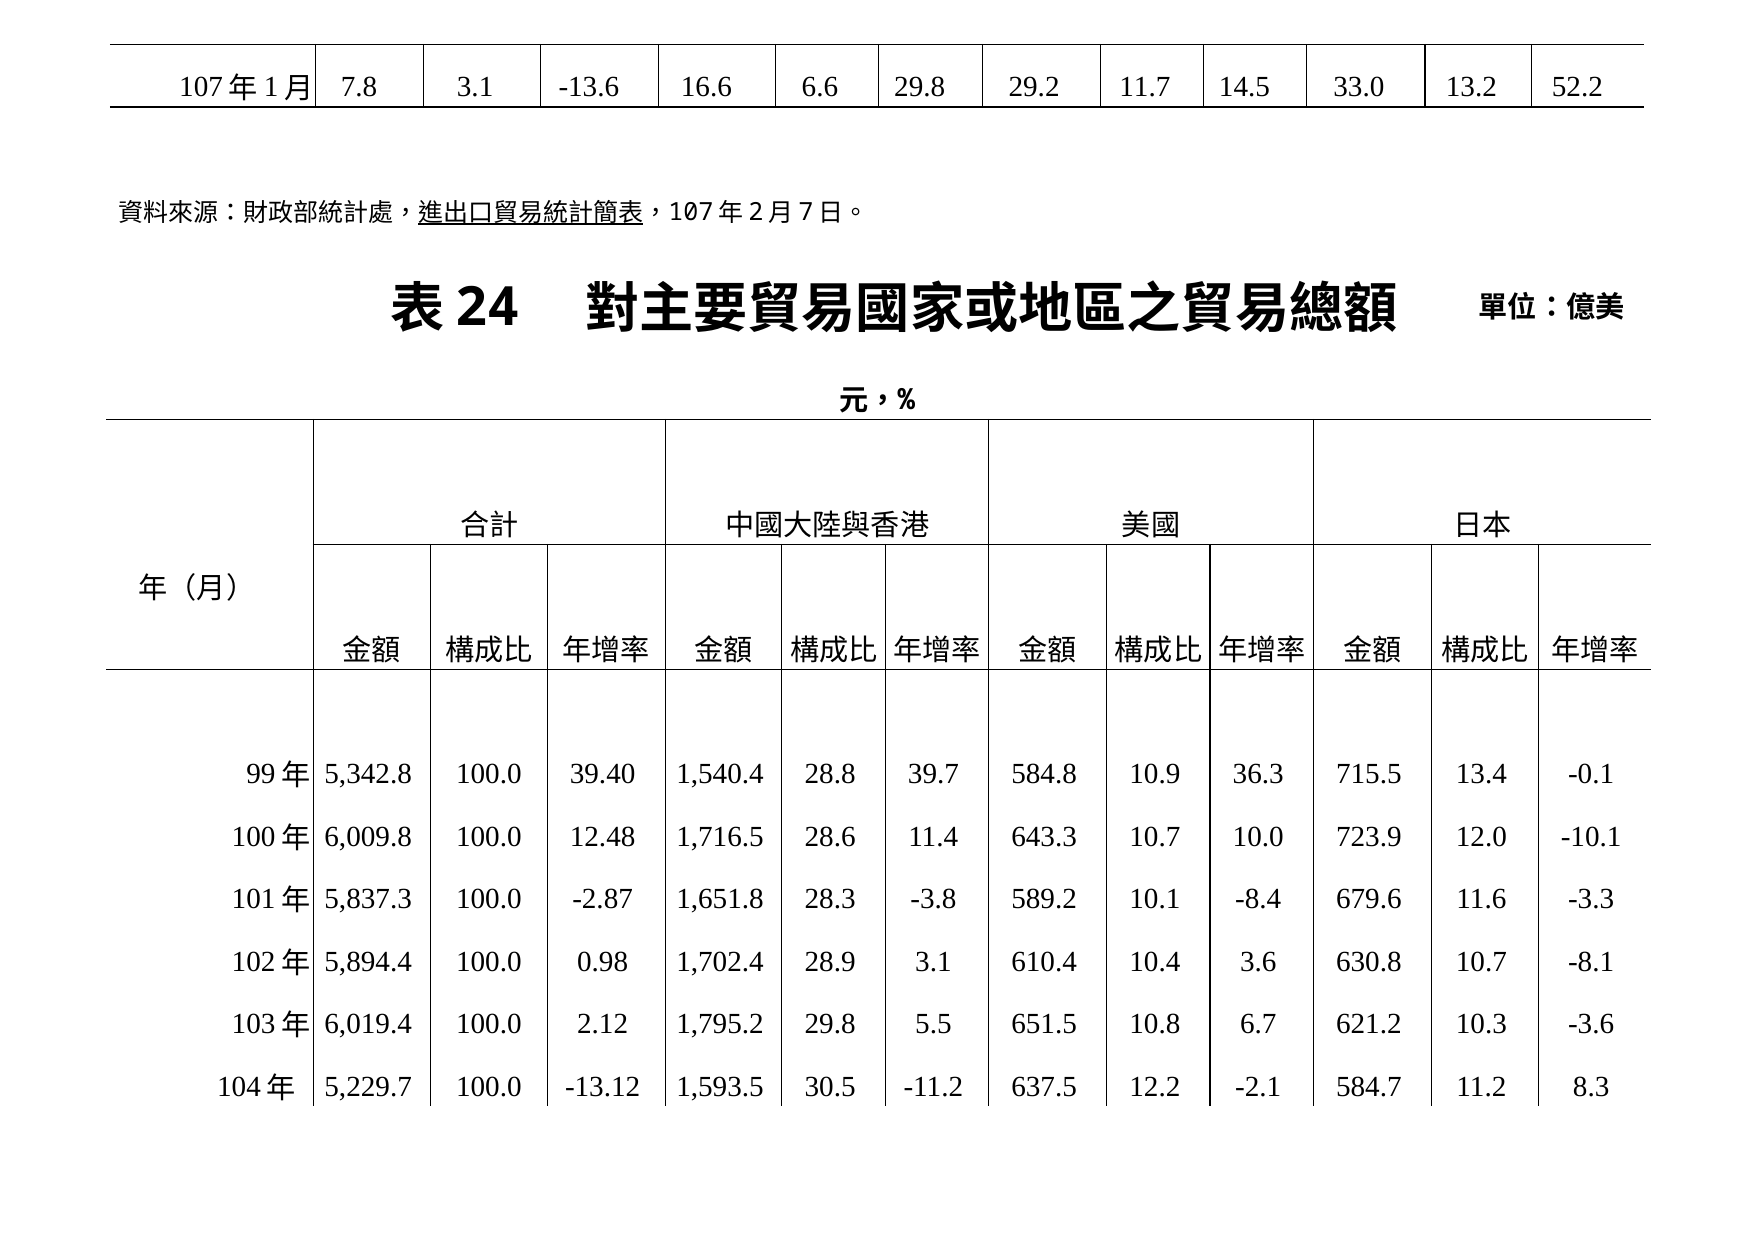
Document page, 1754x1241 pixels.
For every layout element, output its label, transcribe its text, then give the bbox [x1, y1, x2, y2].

table_cell 29.8 [879, 45, 982, 106]
table_cell 3.1 [886, 919, 988, 981]
table_cell 5.5 [886, 981, 988, 1044]
table_cell 12.0 [1432, 794, 1538, 856]
table_cell -3.6 [1539, 981, 1651, 1044]
table_cell 10.7 [1107, 794, 1209, 856]
table_cell 10.9 [1107, 670, 1209, 794]
table_cell 構成比 [431, 545, 547, 669]
table_cell 36.3 [1211, 670, 1313, 794]
table_cell 107年1月 [110, 45, 315, 106]
table_cell 16.6 [659, 45, 775, 106]
table_cell 28.8 [782, 670, 885, 794]
table_cell 6,009.8 [314, 794, 430, 856]
table_cell 年增率 [548, 545, 665, 669]
table_cell 100.0 [431, 794, 547, 856]
table_cell 11.2 [1432, 1044, 1538, 1106]
table_cell 39.40 [548, 670, 665, 794]
table_cell 11.7 [1101, 45, 1203, 106]
table_cell 年增率 [1539, 545, 1651, 669]
table_cell 10.7 [1432, 919, 1538, 981]
table_cell 29.2 [983, 45, 1100, 106]
text 資料來源：財政部統計處，進出口貿易統計簡表，107年2月7日。 [118, 169, 1636, 231]
table_cell 金額 [314, 545, 430, 669]
table_cell -3.8 [886, 856, 988, 919]
table_cell 2.12 [548, 981, 665, 1044]
table_cell 6.6 [776, 45, 878, 106]
table_cell -11.2 [886, 1044, 988, 1106]
table_cell -13.6 [541, 45, 658, 106]
table_cell 100年 [106, 794, 313, 856]
table_cell 構成比 [782, 545, 885, 669]
table_cell 8.3 [1539, 1044, 1651, 1106]
table_cell 33.0 [1307, 45, 1424, 106]
table_cell 29.8 [782, 981, 885, 1044]
table_cell 金額 [989, 545, 1106, 669]
table_cell 11.6 [1432, 856, 1538, 919]
table_cell 金額 [666, 545, 781, 669]
table_cell -0.1 [1539, 670, 1651, 794]
table_cell 5,837.3 [314, 856, 430, 919]
table_cell 637.5 [989, 1044, 1106, 1106]
table_cell 103年 [106, 981, 313, 1044]
table_cell 金額 [1314, 545, 1431, 669]
table_cell -13.12 [548, 1044, 665, 1106]
table_header 年（月） [106, 420, 313, 669]
table_cell 1,540.4 [666, 670, 781, 794]
table_cell 10.4 [1107, 919, 1209, 981]
table_cell 30.5 [782, 1044, 885, 1106]
table_cell 643.3 [989, 794, 1106, 856]
table_cell 28.3 [782, 856, 885, 919]
table_cell 584.8 [989, 670, 1106, 794]
table_cell 10.0 [1211, 794, 1313, 856]
table_cell 610.4 [989, 919, 1106, 981]
table_cell 12.48 [548, 794, 665, 856]
table_cell -8.4 [1211, 856, 1313, 919]
table_header 中國大陸與香港 [666, 420, 988, 544]
table_cell 100.0 [431, 670, 547, 794]
table_cell 10.1 [1107, 856, 1209, 919]
table_cell 651.5 [989, 981, 1106, 1044]
table_cell 1,795.2 [666, 981, 781, 1044]
table_cell 10.8 [1107, 981, 1209, 1044]
table_cell -2.87 [548, 856, 665, 919]
table_cell 715.5 [1314, 670, 1431, 794]
table_cell 39.7 [886, 670, 988, 794]
table_cell 14.5 [1204, 45, 1306, 106]
table_cell 年增率 [886, 545, 988, 669]
table_cell 28.6 [782, 794, 885, 856]
table_header 美國 [989, 420, 1313, 544]
table_cell 1,702.4 [666, 919, 781, 981]
table_cell -10.1 [1539, 794, 1651, 856]
table_cell 6.7 [1211, 981, 1313, 1044]
table_cell 1,716.5 [666, 794, 781, 856]
table_cell 104年 [106, 1044, 313, 1106]
table_cell 3.6 [1211, 919, 1313, 981]
table_cell 0.98 [548, 919, 665, 981]
table_cell 101年 [106, 856, 313, 919]
table_cell -8.1 [1539, 919, 1651, 981]
table_cell 3.1 [424, 45, 540, 106]
table_cell 679.6 [1314, 856, 1431, 919]
table_cell 100.0 [431, 856, 547, 919]
table_cell 10.3 [1432, 981, 1538, 1044]
table_cell -3.3 [1539, 856, 1651, 919]
table_cell -2.1 [1211, 1044, 1313, 1106]
table_cell 5,342.8 [314, 670, 430, 794]
table_cell 構成比 [1432, 545, 1538, 669]
table_cell 52.2 [1532, 45, 1644, 106]
table_cell 1,651.8 [666, 856, 781, 919]
table_cell 100.0 [431, 1044, 547, 1106]
table_header 日本 [1314, 420, 1651, 544]
table_cell 13.4 [1432, 670, 1538, 794]
table_cell 621.2 [1314, 981, 1431, 1044]
table_cell 99年 [106, 670, 313, 794]
table_cell 構成比 [1107, 545, 1209, 669]
table_cell 723.9 [1314, 794, 1431, 856]
table_cell 12.2 [1107, 1044, 1209, 1106]
table_cell 5,894.4 [314, 919, 430, 981]
table_cell 6,019.4 [314, 981, 430, 1044]
table_cell 28.9 [782, 919, 885, 981]
table_cell 5,229.7 [314, 1044, 430, 1106]
table_cell 1,593.5 [666, 1044, 781, 1106]
table_cell 7.8 [316, 45, 423, 106]
table_header 合計 [314, 420, 665, 544]
table_cell 13.2 [1426, 45, 1531, 106]
table_cell 100.0 [431, 919, 547, 981]
table_cell 102年 [106, 919, 313, 981]
table_cell 630.8 [1314, 919, 1431, 981]
table_cell 589.2 [989, 856, 1106, 919]
table_cell 100.0 [431, 981, 547, 1044]
subtitle 表24 對主要貿易國家或地區之貿易總額 單位：億美元，% [118, 231, 1636, 419]
table_cell 年增率 [1211, 545, 1313, 669]
table_cell 11.4 [886, 794, 988, 856]
table_cell 584.7 [1314, 1044, 1431, 1106]
